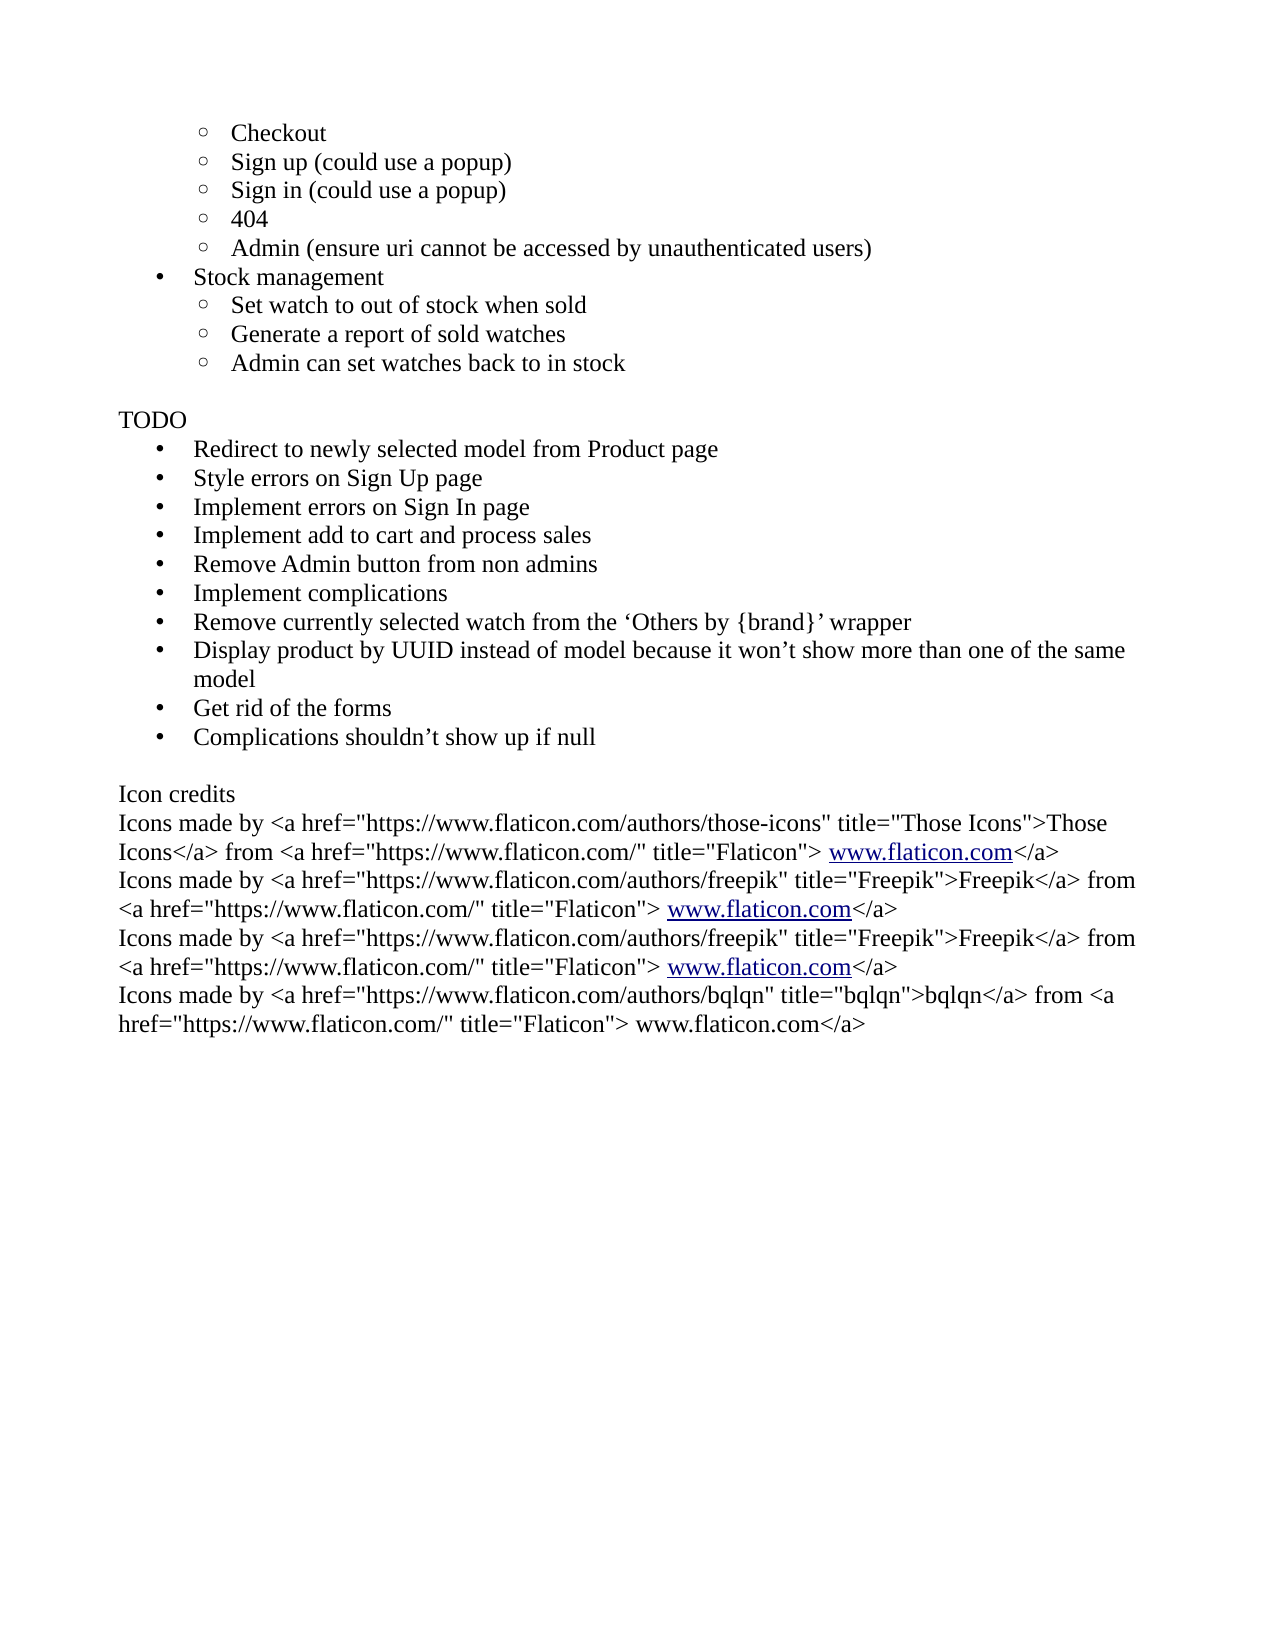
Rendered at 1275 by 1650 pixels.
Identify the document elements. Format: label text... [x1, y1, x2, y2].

text Icons made by <a href="https://www.flaticon.com/authors/those-icons" title="Those Icons">Those Icons</a> from <a href="https://www.flaticon.com/" title="Flaticon"> www.flaticon.com</a> [118, 808, 1157, 866]
list Admin can set watches back to in stock [193, 348, 1157, 377]
text Icons made by <a href="https://www.flaticon.com/authors/freepik" title="Freepik">Freepik</a> from <a href="https://www.flaticon.com/" title="Flaticon"> www.flaticon.com</a> [118, 866, 1157, 923]
list Remove Admin button from non admins [156, 549, 1157, 578]
list Stock management [156, 262, 1157, 291]
list Remove currently selected watch from the ‘Others by {brand}’ wrapper [156, 607, 1157, 636]
text Icon credits [118, 779, 1157, 808]
text Icons made by <a href="https://www.flaticon.com/authors/bqlqn" title="bqlqn">bqlqn</a> from <a href="https://www.flaticon.com/" title="Flaticon"> www.flaticon.com</a> [118, 981, 1157, 1038]
list Complications shouldn’t show up if null [156, 722, 1157, 751]
list Get rid of the forms [156, 693, 1157, 722]
list Display product by UUID instead of model because it won’t show more than one of the same model [156, 636, 1157, 693]
list Generate a report of sold watches [193, 319, 1157, 348]
text TODO [118, 406, 1157, 434]
list 404 [193, 204, 1157, 233]
list Implement add to cart and process sales [156, 521, 1157, 549]
list Style errors on Sign Up page [156, 463, 1157, 492]
list Implement complications [156, 578, 1157, 607]
list Checkout [193, 118, 1157, 147]
text Icons made by <a href="https://www.flaticon.com/authors/freepik" title="Freepik">Freepik</a> from <a href="https://www.flaticon.com/" title="Flaticon"> www.flaticon.com</a> [118, 923, 1157, 981]
list Set watch to out of stock when sold [193, 291, 1157, 319]
list Sign in (could use a popup) [193, 176, 1157, 204]
list Sign up (could use a popup) [193, 147, 1157, 176]
list Implement errors on Sign In page [156, 492, 1157, 521]
list Redirect to newly selected model from Product page [156, 434, 1157, 463]
list Admin (ensure uri cannot be accessed by unauthenticated users) [193, 233, 1157, 262]
